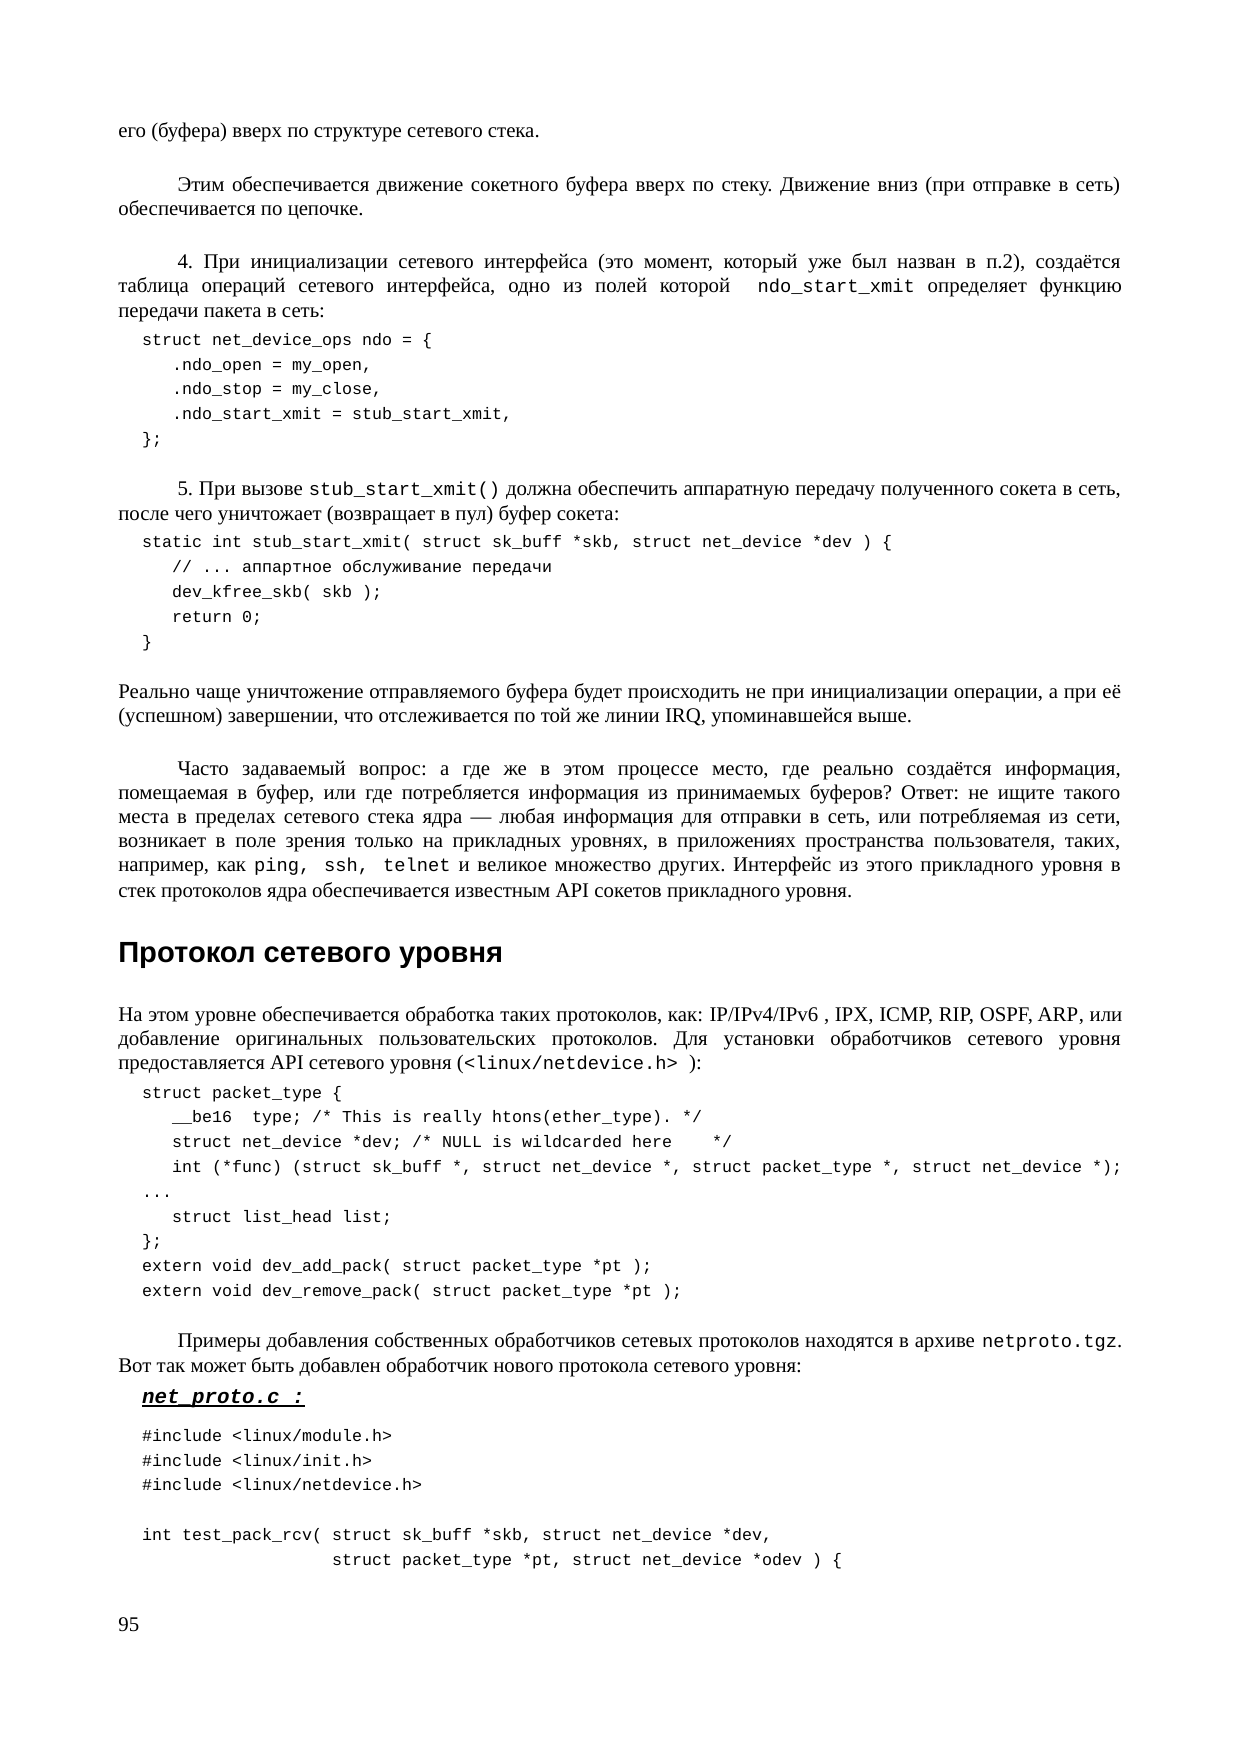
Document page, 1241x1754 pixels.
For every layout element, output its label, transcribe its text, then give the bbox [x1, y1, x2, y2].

text #include <linux/module.h> [142, 1427, 1122, 1446]
text Часто задаваемый вопрос: а где же в этом процессе место, где реально создаётся информация, помещаемая в буфер, или где потребляется информация из принимаемых буферов? Ответ: не ищите такого места в пределах сетевого стека ядра — любая информация для отправки в сеть, или потребляемая из сети, возникает в поле зрения только на прикладных уровнях, в приложениях пространства пользователя, таких, например, как ping, ssh, telnet и великое множество других. Интерфейс из этого прикладного уровня в стек протоколов ядра обеспечивается известным API сокетов прикладного уровня. [118, 756, 1122, 902]
text }; [142, 1233, 1122, 1252]
text extern void dev_add_pack( struct packet_type *pt ); [142, 1258, 1122, 1277]
text net_proto.c : [142, 1386, 1122, 1409]
text .ndo_start_xmit = stub_start_xmit, [142, 406, 1122, 424]
text int test_pack_rcv( struct sk_buff *skb, struct net_device *dev, [142, 1526, 1122, 1545]
text #include <linux/init.h> [142, 1452, 1122, 1471]
subtitle Протокол сетевого уровня [118, 935, 1122, 969]
text struct list_head list; [142, 1208, 1122, 1227]
text struct net_device_ops ndo = { [142, 331, 1122, 350]
text struct packet_type { [142, 1084, 1122, 1103]
text Этим обеспечивается движение сокетного буфера вверх по стеку. Движение вниз (при отправке в сеть) обеспечивается по цепочке. [118, 172, 1122, 220]
text struct net_device *dev; /* NULL is wildcarded here */ [142, 1134, 1122, 1153]
text Реально чаще уничтожение отправляемого буфера будет происходить не при инициализации операции, а при её (успешном) завершении, что отслеживается по той же линии IRQ, упоминавшейся выше. [118, 678, 1122, 727]
text } [142, 633, 1122, 652]
text его (буфера) вверх по структуре сетевого стека. [118, 118, 1122, 142]
text __be16 type; /* This is really htons(ether_type). */ [142, 1109, 1122, 1128]
text #include <linux/netdevice.h> [142, 1477, 1122, 1496]
text }; [142, 431, 1122, 449]
text static int stub_start_xmit( struct sk_buff *skb, struct net_device *dev ) { [142, 534, 1122, 553]
text struct packet_type *pt, struct net_device *odev ) { [142, 1551, 1122, 1570]
text 4. При инициализации сетевого интерфейса (это момент, который уже был назван в п.2), создаётся таблица операций сетевого интерфейса, одно из полей которой ndo_start_xmit определяет функцию передачи пакета в сеть: [118, 249, 1122, 322]
list На этом уровне обеспечивается обработка таких протоколов, как: IP/IPv4/IPv6 , IPX, ICMP, RIP, OSPF, ARP, или добавление оригинальных пользовательских протоколов. Для установки обработчиков сетевого уровня предоставляется API сетевого уровня (<linux/netdevice.h> ): [118, 1002, 1122, 1075]
text ... [142, 1183, 1122, 1202]
text extern void dev_remove_pack( struct packet_type *pt ); [142, 1282, 1122, 1301]
text dev_kfree_skb( skb ); [142, 583, 1122, 602]
text return 0; [142, 608, 1122, 627]
text .ndo_stop = my_close, [142, 381, 1122, 400]
text .ndo_open = my_open, [142, 356, 1122, 375]
text // ... аппартное обслуживание передачи [142, 559, 1122, 578]
text Примеры добавления собственных обработчиков сетевых протоколов находятся в архиве netproto.tgz. Вот так может быть добавлен обработчик нового протокола сетевого уровня: [118, 1328, 1122, 1377]
text int (*func) (struct sk_buff *, struct net_device *, struct packet_type *, struct net_device *); [142, 1158, 1122, 1177]
text 5. При вызове stub_start_xmit() должна обеспечить аппаратную передачу полученного сокета в сеть, после чего уничтожает (возвращает в пул) буфер сокета: [118, 476, 1122, 525]
